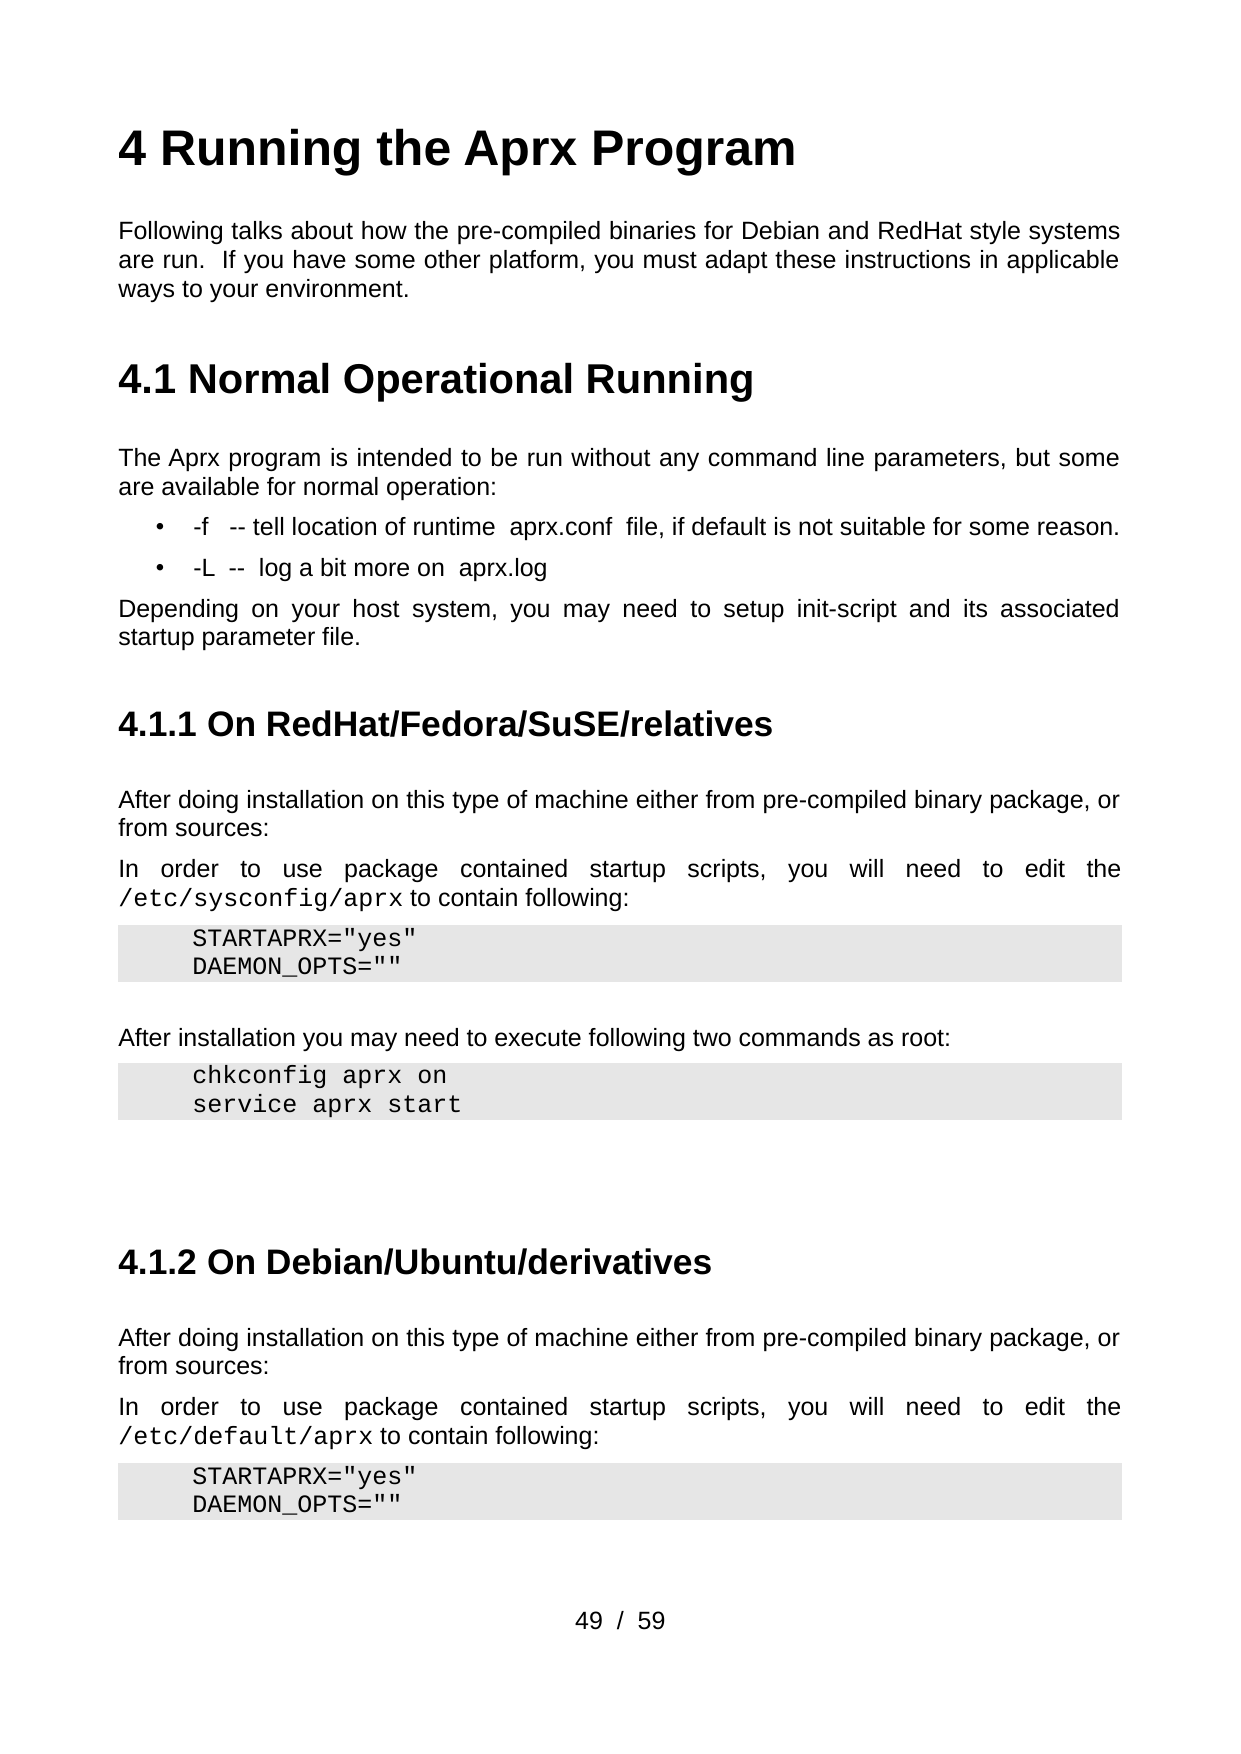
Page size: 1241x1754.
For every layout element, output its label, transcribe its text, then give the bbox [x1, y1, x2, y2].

text In order to use package contained startup scripts, you will need to edit the /etc/default/aprx to contain following: [118, 1392, 1122, 1452]
list -f -- tell location of runtime aprx.conf file, if default is not suitable for some reason. [156, 512, 1122, 541]
text STARTAPRX="yes" [118, 925, 1122, 954]
text Depending on your host system, you may need to setup init-script and its associated startup parameter file. [118, 594, 1122, 651]
text The Aprx program is intended to be run without any command line parameters, but some are available for normal operation: [118, 443, 1122, 501]
text DAEMON_OPTS="" [118, 954, 1122, 982]
text chkconfig aprx on [118, 1063, 1122, 1091]
subtitle Normal Operational Running [118, 355, 1122, 403]
subtitle On RedHat/Fedora/SuSE/relatives [118, 703, 1122, 744]
text After doing installation on this type of machine either from pre-compiled binary package, or from sources: [118, 785, 1122, 842]
list -L -- log a bit more on aprx.log [156, 553, 1122, 582]
subtitle Running the Aprx Program [118, 118, 1122, 176]
text After doing installation on this type of machine either from pre-compiled binary package, or from sources: [118, 1323, 1122, 1380]
text Following talks about how the pre-compiled binaries for Debian and RedHat style systems are run. If you have some other platform, you must adapt these instructions in applicable ways to your environment. [118, 216, 1122, 302]
text DAEMON_OPTS="" [118, 1492, 1122, 1520]
subtitle On Debian/Ubuntu/derivatives [118, 1241, 1122, 1282]
text STARTAPRX="yes" [118, 1463, 1122, 1492]
text service aprx start [118, 1091, 1122, 1120]
text After installation you may need to execute following two commands as root: [118, 1023, 1122, 1051]
text In order to use package contained startup scripts, you will need to edit the /etc/sysconfig/aprx to contain following: [118, 854, 1122, 914]
